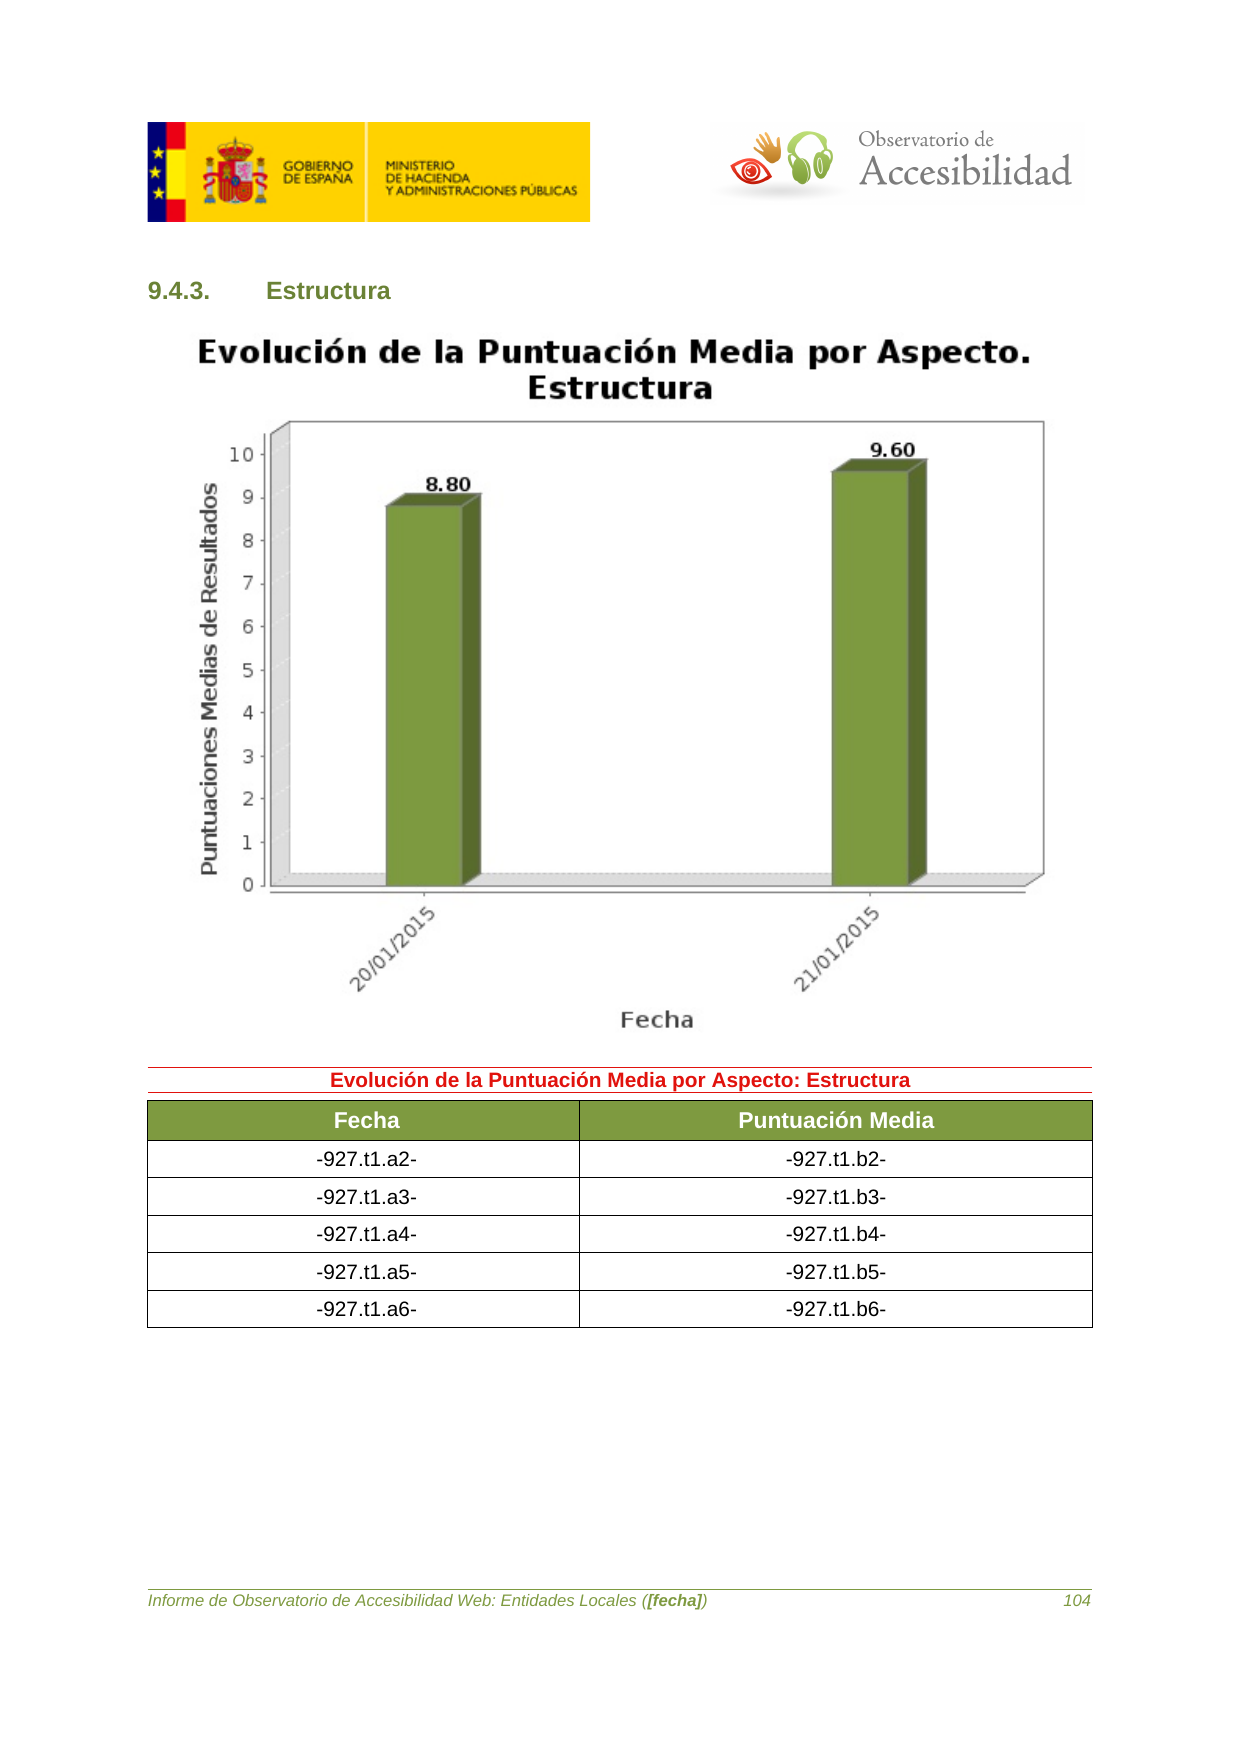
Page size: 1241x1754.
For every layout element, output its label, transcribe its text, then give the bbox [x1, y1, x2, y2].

picture [710, 122, 1086, 205]
table_cell -927.t1.b4- [580, 1216, 1092, 1252]
table_cell -927.t1.a5- [148, 1253, 579, 1290]
table_cell -927.t1.a2- [148, 1141, 579, 1177]
table_cell -927.t1.b6- [580, 1291, 1092, 1327]
table_header Puntuación Media [580, 1101, 1092, 1140]
table_cell -927.t1.b3- [580, 1178, 1092, 1215]
table_cell -927.t1.a3- [148, 1178, 579, 1215]
table_header Fecha [148, 1101, 579, 1140]
table_cell -927.t1.a6- [148, 1291, 579, 1327]
table_cell -927.t1.b2- [580, 1141, 1092, 1177]
text Evolución de la Puntuación Media por Aspecto: Estructura [148, 1068, 1092, 1092]
picture [147, 122, 591, 222]
table_cell -927.t1.a4- [148, 1216, 579, 1252]
picture [178, 332, 1062, 1042]
list Estructura [148, 276, 1092, 304]
table_cell -927.t1.b5- [580, 1253, 1092, 1290]
